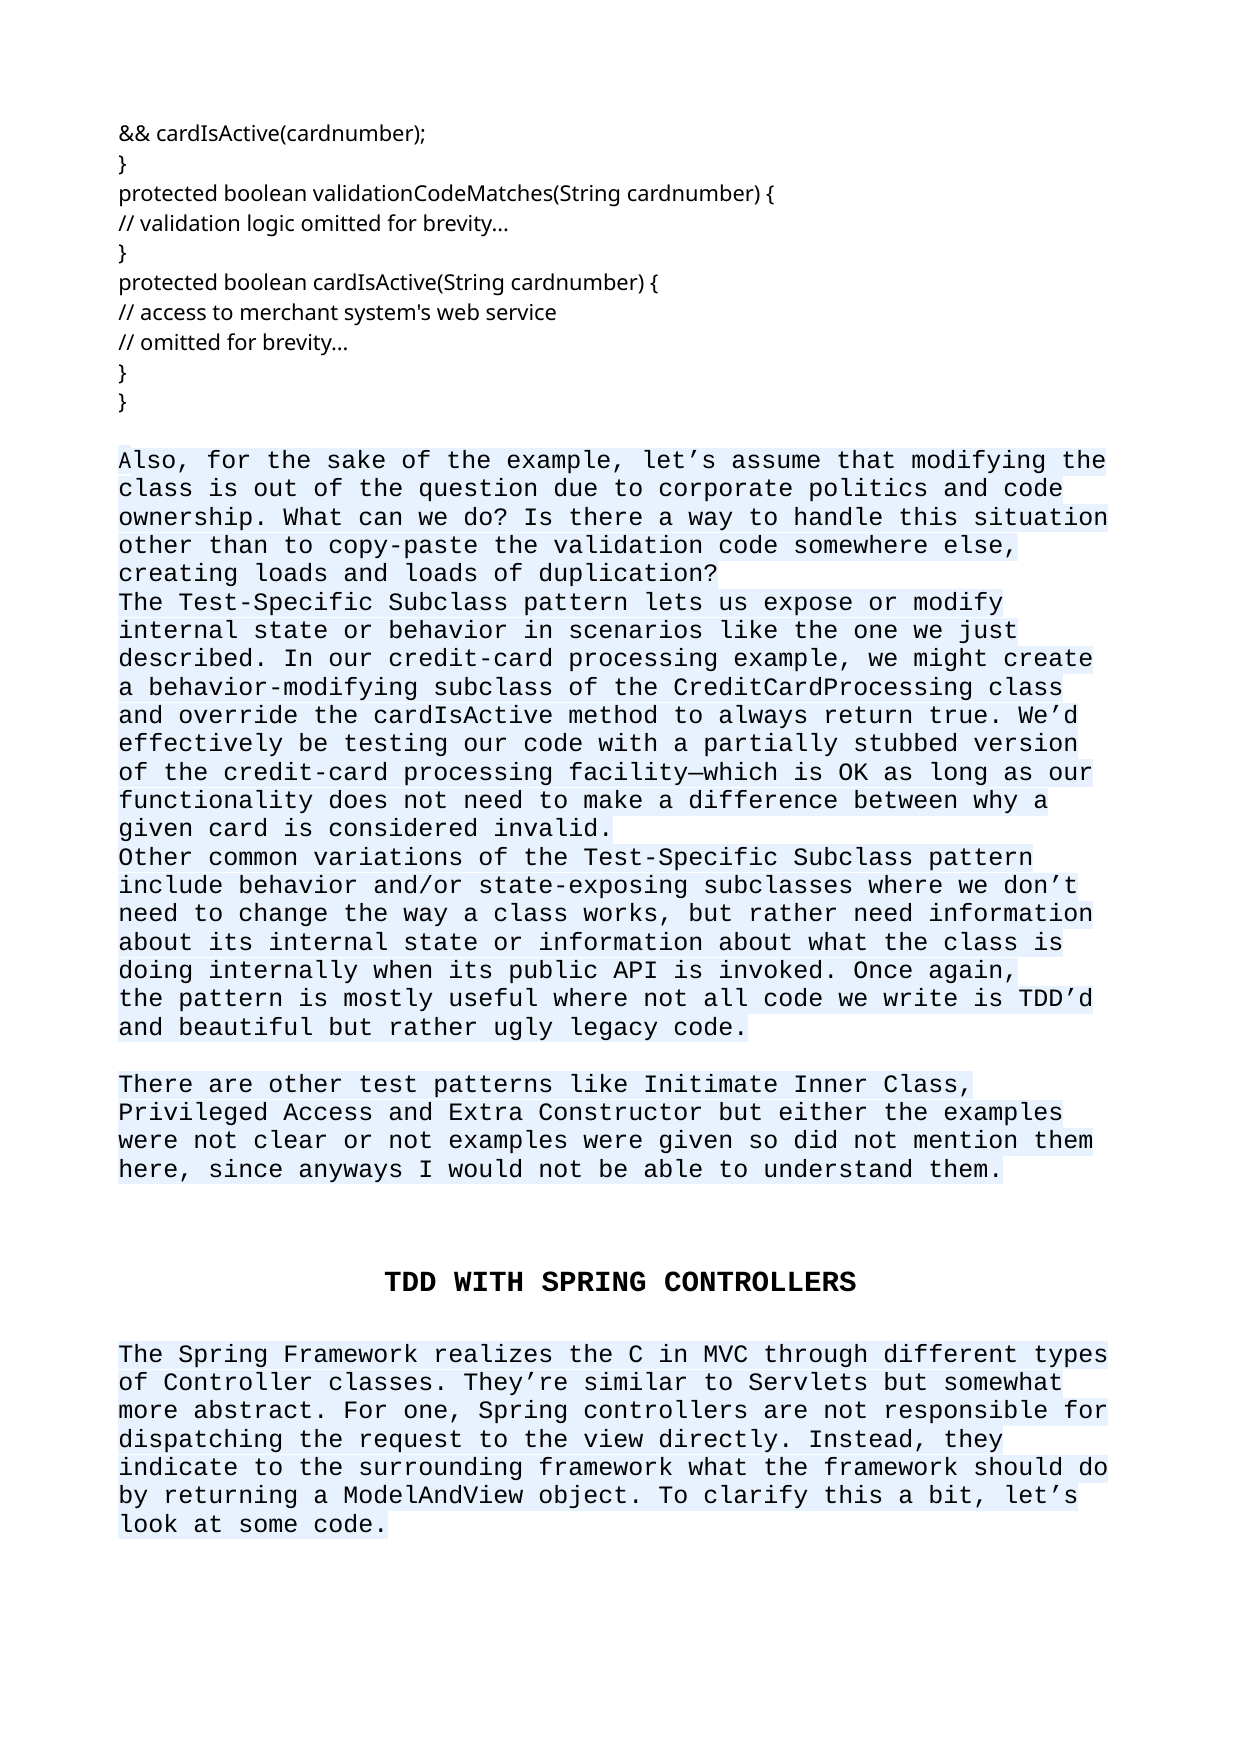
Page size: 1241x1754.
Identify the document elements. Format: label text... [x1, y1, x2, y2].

text && cardIsActive(cardnumber); [118, 118, 1122, 148]
text effectively be testing our code with a partially stubbed version of the credit-card processing facility—which is OK as long as our functionality does not need to make a difference between why a given card is considered invalid. [118, 731, 1122, 844]
text // omitted for brevity... [118, 327, 1122, 356]
text protected boolean cardIsActive(String cardnumber) { [118, 267, 1122, 297]
text The Spring Framework realizes the C in MVC through different types of Controller classes. They’re similar to Servlets but somewhat more abstract. For one, Spring controllers are not responsible for dispatching the request to the view directly. Instead, they indicate to the surrounding framework what the framework should do by returning a ModelAndView object. To clarify this a bit, let’s look at some code. [118, 1341, 1122, 1539]
text the pattern is mostly useful where not all code we write is TDD’d and beautiful but rather ugly legacy code. [118, 986, 1122, 1042]
text Other common variations of the Test-Specific Subclass pattern include behavior and/or state-exposing subclasses where we don’t need to change the way a class works, but rather need information about its internal state or information about what the class is doing internally when its public API is invoked. Once again, [118, 844, 1122, 986]
text protected boolean validationCodeMatches(String cardnumber) { [118, 178, 1122, 207]
text There are other test patterns like Initimate Inner Class, Privileged Access and Extra Constructor but either the examples were not clear or not examples were given so did not mention them here, since anyways I would not be able to understand them. [118, 1071, 1122, 1184]
text } [118, 237, 1122, 267]
text Also, for the sake of the example, let’s assume that modifying the class is out of the question due to corporate politics and code ownership. What can we do? Is there a way to handle this situation other than to copy-paste the validation code somewhere else, creating loads and loads of duplication? [118, 445, 1122, 589]
text // validation logic omitted for brevity... [118, 207, 1122, 237]
subtitle TDD WITH SPRING CONTROLLERS [118, 1267, 1122, 1300]
text } [118, 356, 1122, 386]
text } [118, 148, 1122, 178]
text } [118, 386, 1122, 416]
text // access to merchant system's web service [118, 297, 1122, 327]
text The Test-Specific Subclass pattern lets us expose or modify internal state or behavior in scenarios like the one we just described. In our credit-card processing example, we might create a behavior-modifying subclass of the CreditCardProcessing class and override the cardIsActive method to always return true. We’d [118, 589, 1122, 731]
